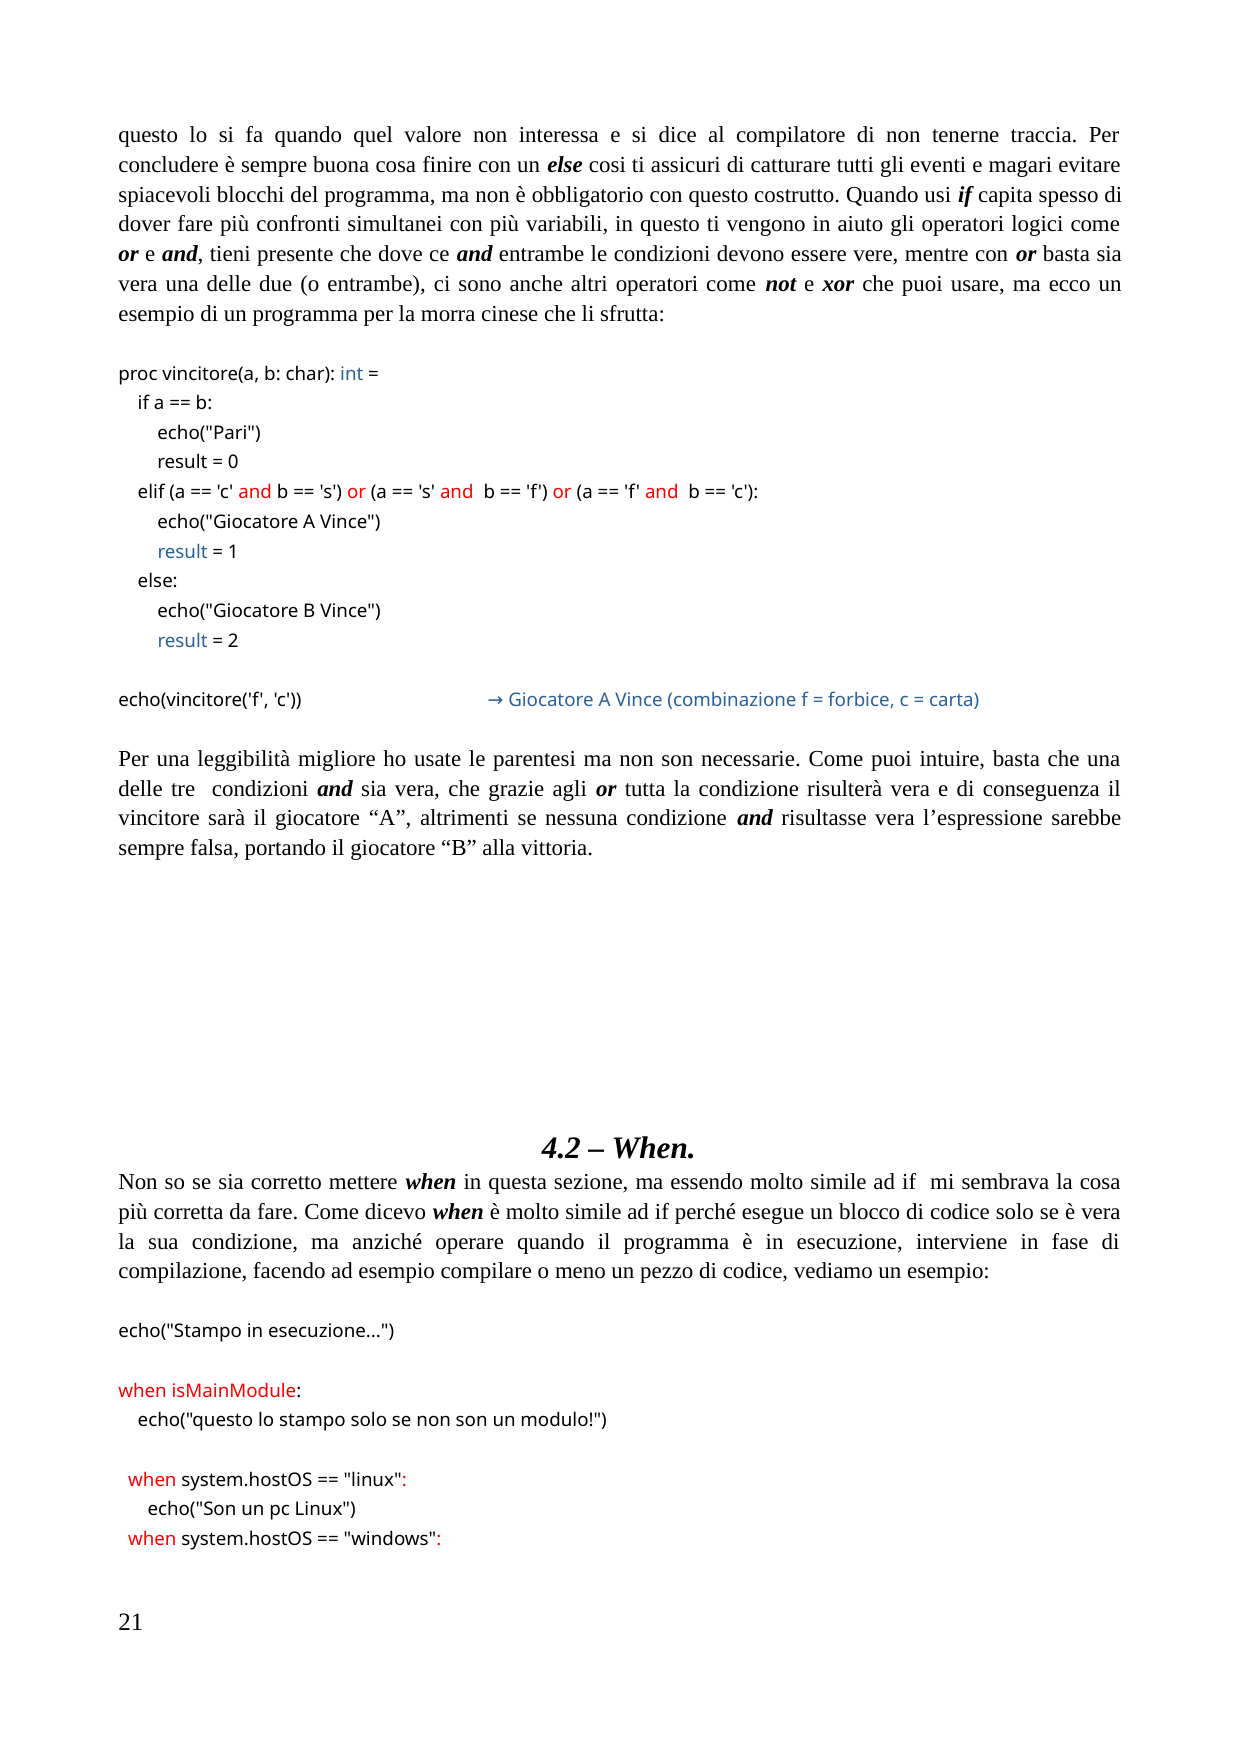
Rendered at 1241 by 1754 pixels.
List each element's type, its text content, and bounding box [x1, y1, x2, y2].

text when isMainModule: [118, 1373, 1122, 1402]
text else: [118, 563, 1122, 593]
text echo("Giocatore B Vince") [118, 593, 1122, 623]
text result = 1 [118, 534, 1122, 563]
text Non so se sia corretto mettere when in questa sezione, ma essendo molto simile ad if mi sembrava la cosa più corretta da fare. Come dicevo when è molto simile ad if perché esegue un blocco di codice solo se è vera la sua condizione, ma anziché operare quando il programma è in esecuzione, interviene in fase di compilazione, facendo ad esempio compilare o meno un pezzo di codice, vediamo un esempio: [118, 1165, 1122, 1284]
text echo("Son un pc Linux") [118, 1492, 1122, 1521]
text echo("Giocatore A Vince") [118, 504, 1122, 534]
text questo lo si fa quando quel valore non interessa e si dice al compilatore di non tenerne traccia. Per concludere è sempre buona cosa finire con un else cosi ti assicuri di catturare tutti gli eventi e magari evitare spiacevoli blocchi del programma, ma non è obbligatorio con questo costrutto. Quando usi if capita spesso di dover fare più confronti simultanei con più variabili, in questo ti vengono in aiuto gli operatori logici come or e and, tieni presente che dove ce and entrambe le condizioni devono essere vere, mentre con or basta sia vera una delle due (o entrambe), ci sono anche altri operatori come not e xor che puoi usare, ma ecco un esempio di un programma per la morra cinese che li sfrutta: [118, 118, 1122, 326]
text proc vincitore(a, b: char): int = [118, 356, 1122, 385]
text echo(vincitore('f', 'c')) → Giocatore A Vince (combinazione f = forbice, c = carta) [118, 682, 1122, 712]
text when system.hostOS == "linux": [118, 1462, 1122, 1492]
text echo("Pari") [118, 415, 1122, 445]
text if a == b: [118, 385, 1122, 415]
text echo("questo lo stampo solo se non son un modulo!") [118, 1402, 1122, 1432]
text echo("Stampo in esecuzione...") [118, 1313, 1122, 1343]
text when system.hostOS == "windows": [118, 1521, 1122, 1551]
text Per una leggibilità migliore ho usate le parentesi ma non son necessarie. Come puoi intuire, basta che una delle tre condizioni and sia vera, che grazie agli or tutta la condizione risulterà vera e di conseguenza il vincitore sarà il giocatore “A”, altrimenti se nessuna condizione and risultasse vera l’espressione sarebbe sempre falsa, portando il giocatore “B” alla vittoria. [118, 742, 1122, 860]
text result = 0 [118, 445, 1122, 474]
text elif (a == 'c' and b == 's') or (a == 's' and b == 'f') or (a == 'f' and b == 'c'): [118, 474, 1122, 504]
text 4.2 – When. [118, 1129, 1122, 1165]
text result = 2 [118, 623, 1122, 652]
